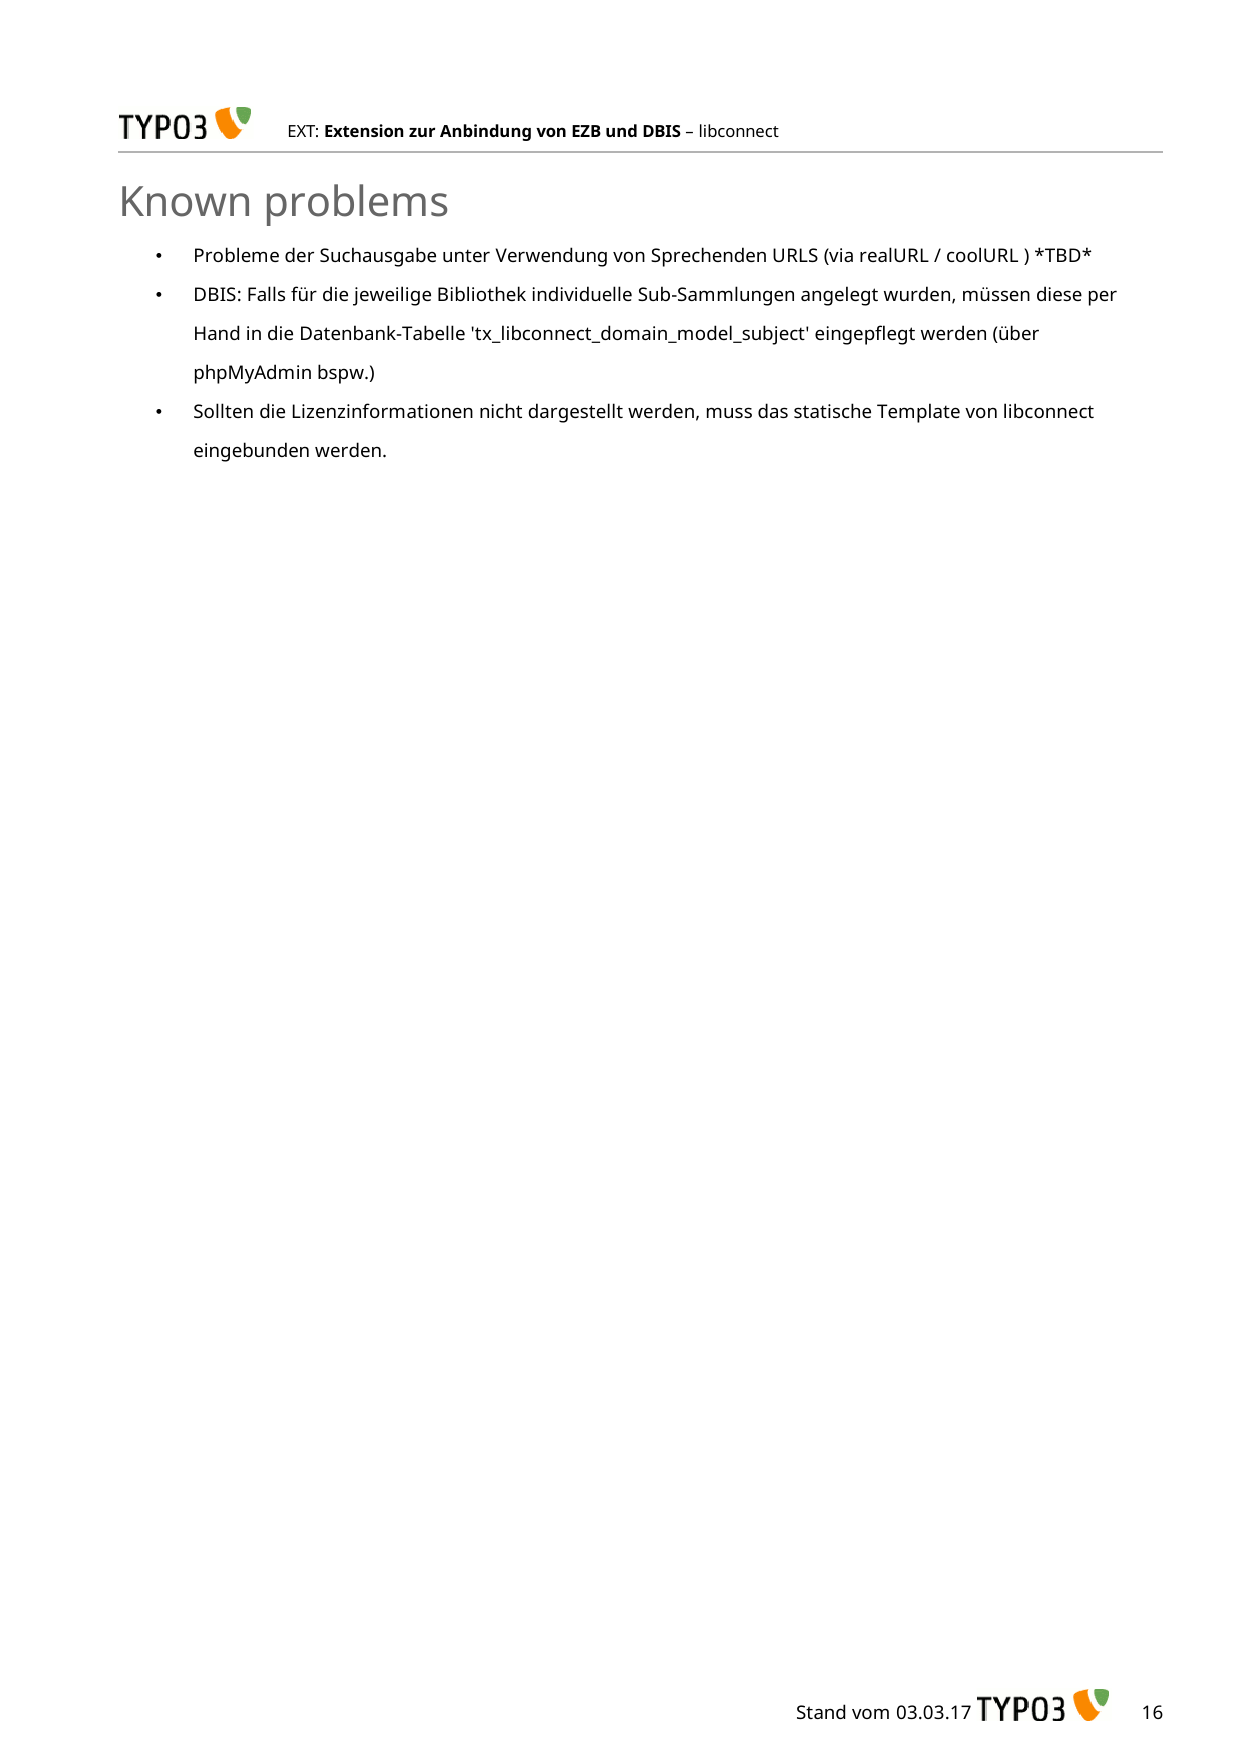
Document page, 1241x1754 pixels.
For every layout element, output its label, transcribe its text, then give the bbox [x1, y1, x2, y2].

picture [976, 1688, 1112, 1721]
list Sollten die Lizenzinformationen nicht dargestellt werden, muss das statische Template von libconnect eingebunden werden. [156, 398, 1163, 463]
subtitle Known problems [118, 172, 1163, 228]
list DBIS: Falls für die jeweilige Bibliothek individuelle Sub-Sammlungen angelegt wurden, müssen diese per Hand in die Datenbank-Tabelle 'tx_libconnect_domain_model_subject' eingepflegt werden (über phpMyAdmin bspw.) [156, 281, 1163, 385]
list Probleme der Suchausgabe unter Verwendung von Sprechenden URLS (via realURL / coolURL ) *TBD* [156, 241, 1163, 267]
picture [118, 106, 254, 139]
